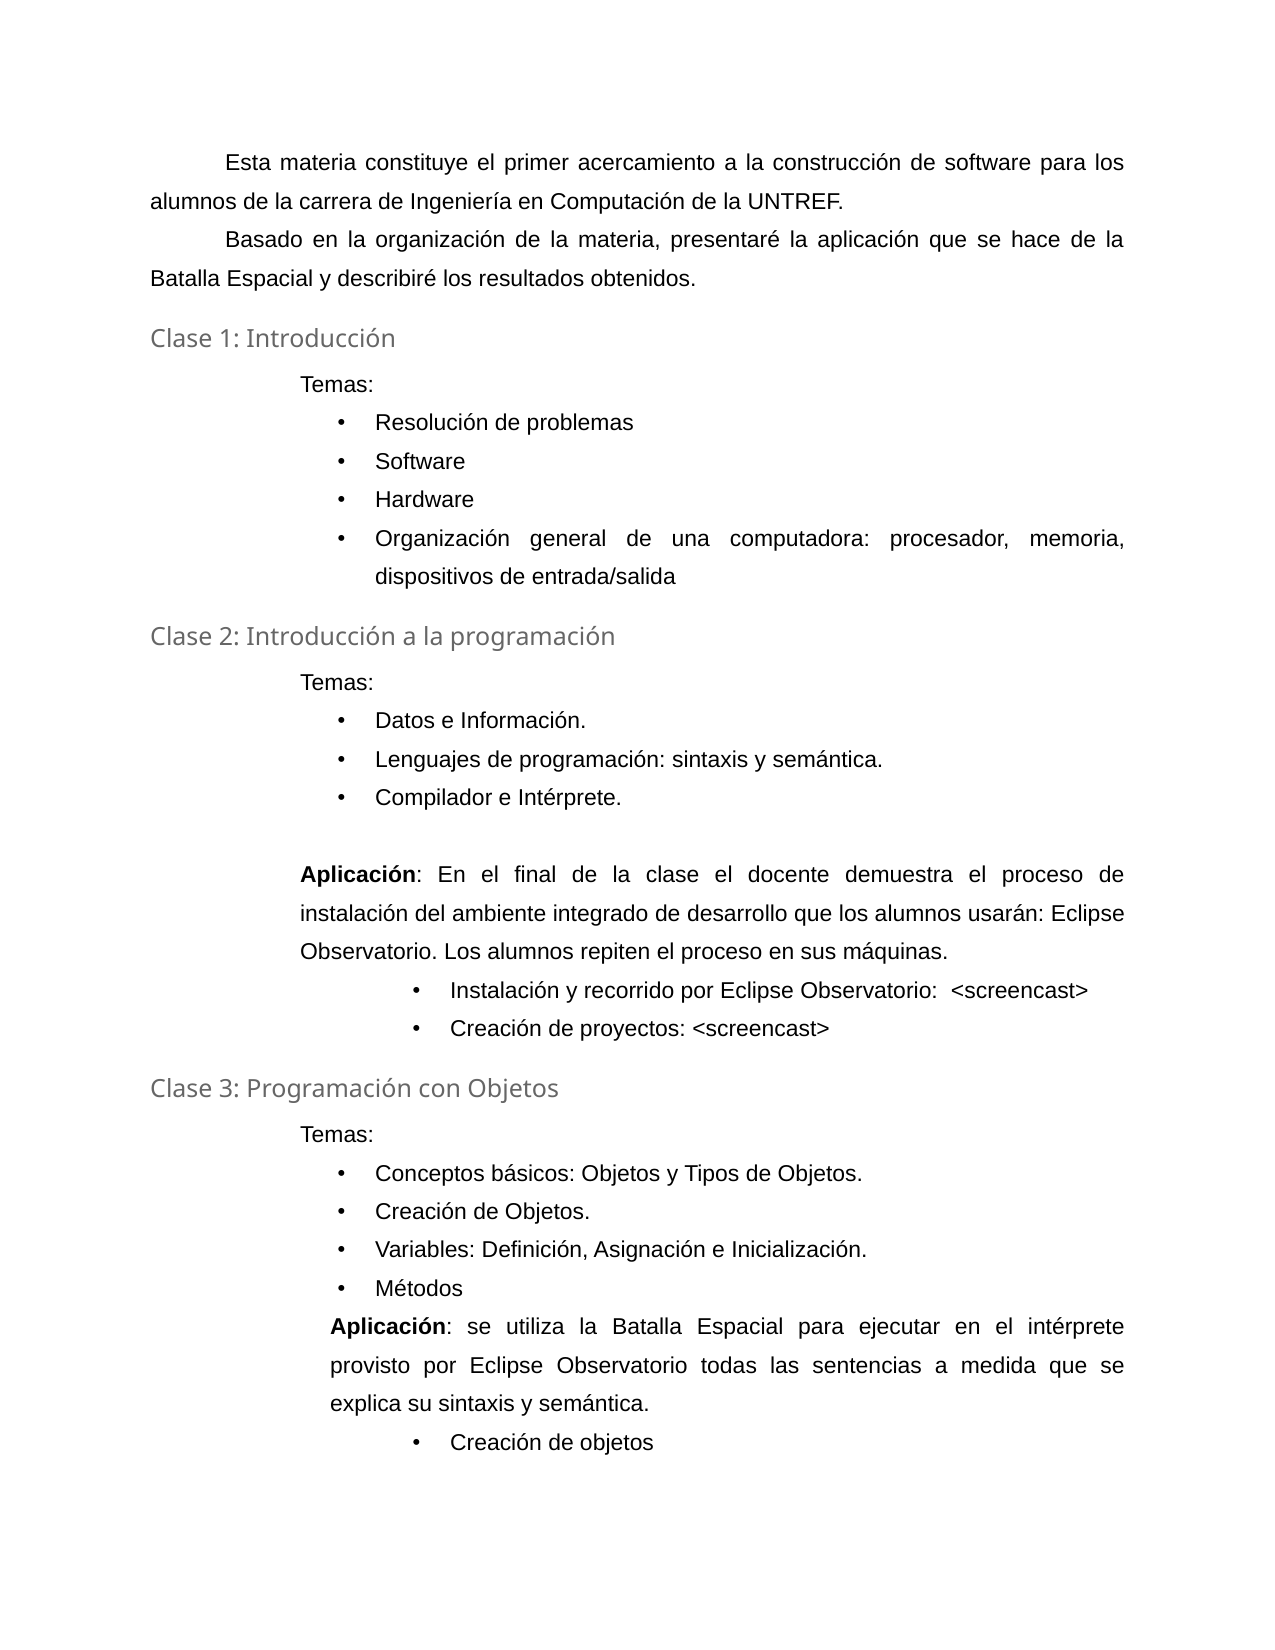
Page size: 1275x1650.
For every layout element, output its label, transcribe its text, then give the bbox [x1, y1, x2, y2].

text Temas: [225, 670, 1125, 695]
text Esta materia constituye el primer acercamiento a la construcción de software para los alumnos de la carrera de Ingeniería en Computación de la UNTREF. [150, 150, 1125, 214]
subtitle Clase 2: Introducción a la programación [150, 619, 1125, 653]
list Instalación y recorrido por Eclipse Observatorio: <screencast> [412, 977, 1125, 1003]
list Hardware [337, 487, 1125, 512]
subtitle Aplicación: se utiliza la Batalla Espacial para ejecutar en el intérprete provisto por Eclipse Observatorio todas las sentencias a medida que se explica su sintaxis y semántica. [150, 1314, 1125, 1417]
list Software [337, 448, 1125, 474]
list Creación de proyectos: <screencast> [412, 1016, 1125, 1041]
list Métodos [337, 1276, 1125, 1301]
subtitle Clase 1: Introducción [150, 320, 1125, 354]
subtitle Clase 3: Programación con Objetos [150, 1071, 1125, 1105]
list Datos e Información. [337, 708, 1125, 734]
list Resolución de problemas [337, 410, 1125, 436]
list Lenguajes de programación: sintaxis y semántica. [337, 747, 1125, 772]
list Variables: Definición, Asignación e Inicialización. [337, 1237, 1125, 1263]
list Creación de Objetos. [337, 1199, 1125, 1224]
list Compilador e Intérprete. [337, 785, 1125, 811]
text Aplicación: En el final de la clase el docente demuestra el proceso de instalación del ambiente integrado de desarrollo que los alumnos usarán: Eclipse Observatorio. Los alumnos repiten el proceso en sus máquinas. [300, 862, 1125, 964]
list Conceptos básicos: Objetos y Tipos de Objetos. [337, 1160, 1125, 1186]
list Creación de objetos [412, 1429, 1125, 1455]
text Temas: [225, 371, 1125, 397]
text Basado en la organización de la materia, presentaré la aplicación que se hace de la Batalla Espacial y describiré los resultados obtenidos. [150, 227, 1125, 291]
list Organización general de una computadora: procesador, memoria, dispositivos de entrada/salida [337, 525, 1125, 589]
text Temas: [225, 1122, 1125, 1147]
